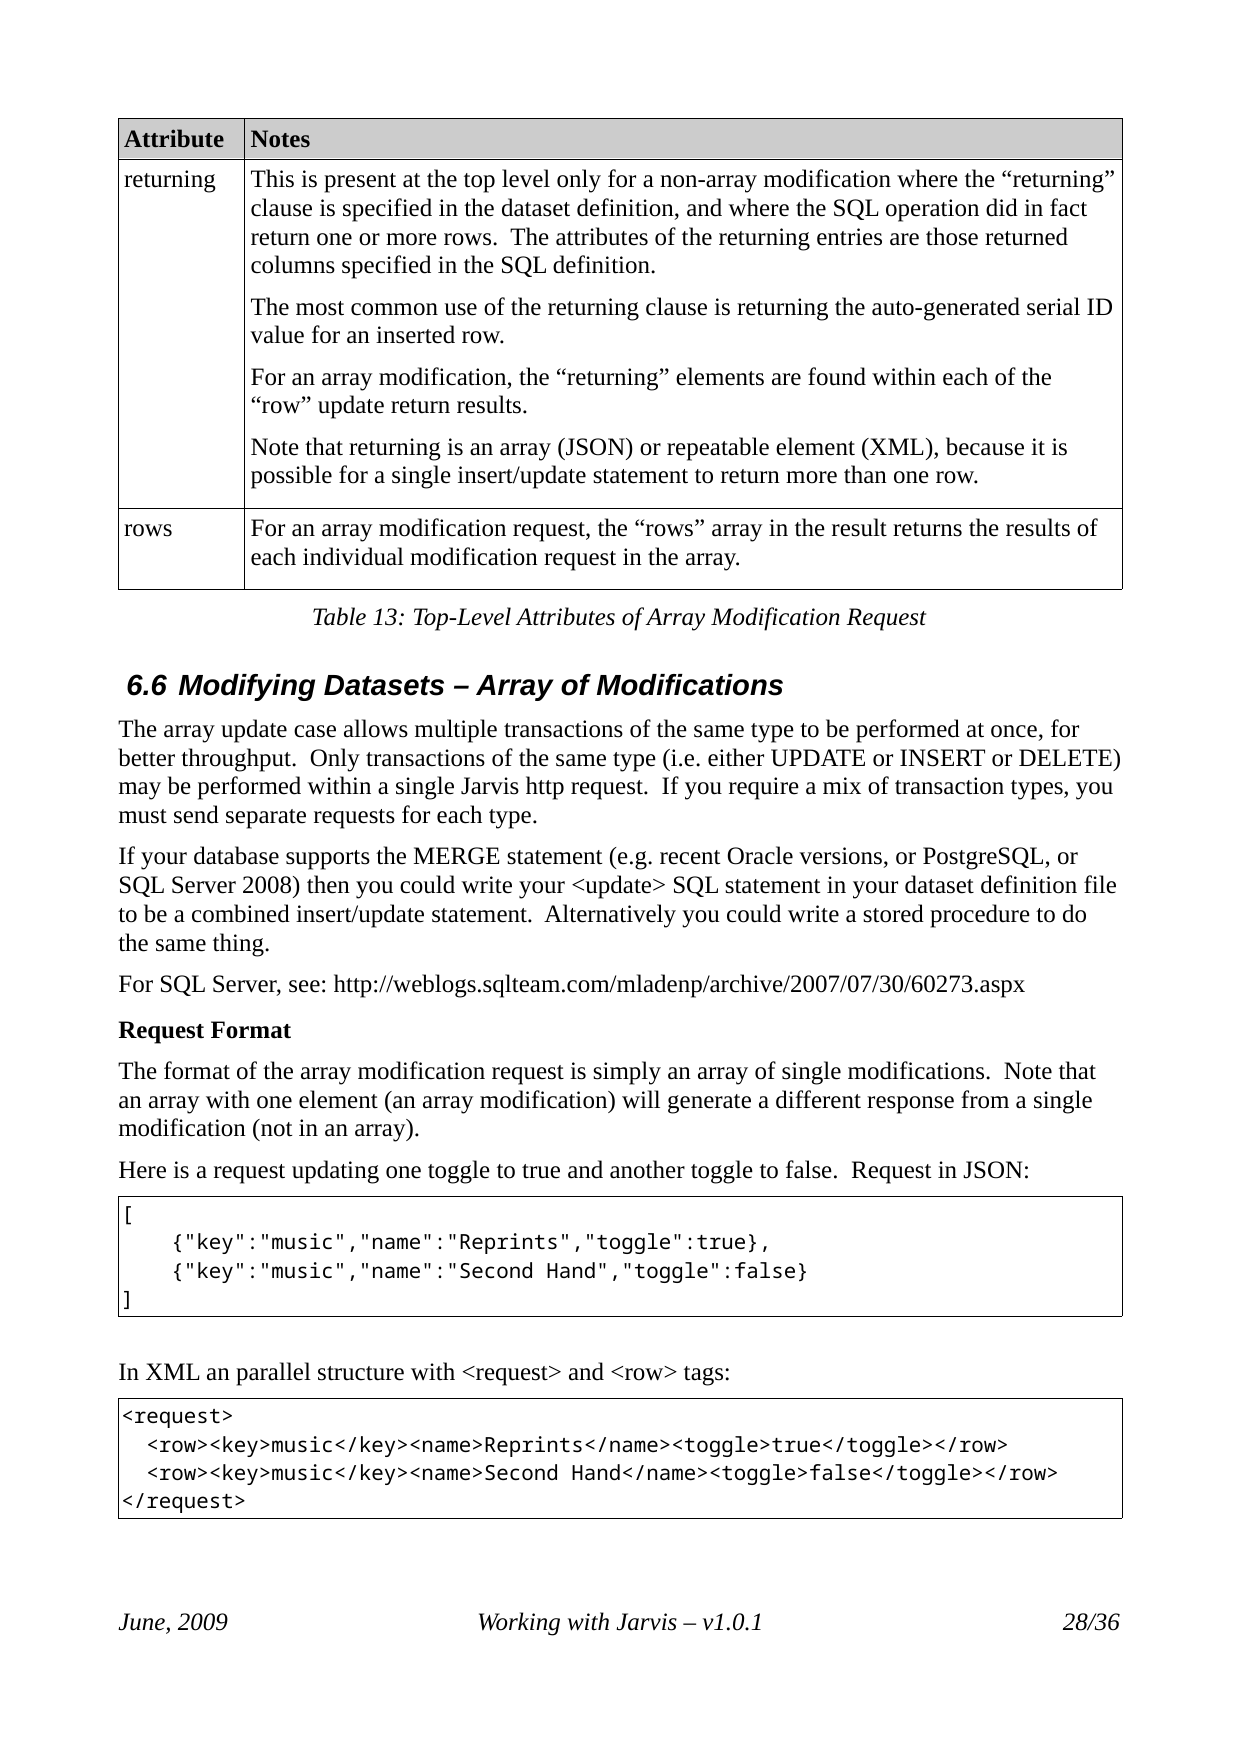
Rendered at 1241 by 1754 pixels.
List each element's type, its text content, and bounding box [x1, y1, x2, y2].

text Table 13: Top-Level Attributes of Array Modification Request [118, 602, 1122, 630]
text [ [119, 1197, 1122, 1224]
text <row><key>music</key><name>Reprints</name><toggle>true</toggle></row> [119, 1427, 1122, 1455]
text The format of the array modification request is simply an array of single modifications. Note that an array with one element (an array modification) will generate a different response from a single modification (not in an array). [118, 1056, 1122, 1142]
text Here is a request updating one toggle to true and another toggle to false. Request in JSON: [118, 1155, 1122, 1183]
table_cell This is present at the top level only for a non-array modification where the “returning” clause is specified in the dataset definition, and where the SQL operation did in fact return one or more rows. The attributes of the returning entries are those returned columns specified in the SQL definition. The most common use of the returning clause is returning the auto-generated serial ID value for an inserted row. For an array modification, the “returning” elements are found within each of the “row” update return results. Note that returning is an array (JSON) or repeatable element (XML), because it is possible for a single insert/update statement to return more than one row. [245, 160, 1122, 507]
text If your database supports the MERGE statement (e.g. recent Oracle versions, or PostgreSQL, or SQL Server 2008) then you could write your <update> SQL statement in your dataset definition file to be a combined insert/update statement. Alternatively you could write a stored procedure to do the same thing. [118, 841, 1122, 956]
table_cell rows [119, 509, 244, 589]
text The array update case allows multiple transactions of the same type to be performed at once, for better throughput. Only transactions of the same type (i.e. either UPDATE or INSERT or DELETE) may be performed within a single Jarvis http request. If you require a mix of transaction types, you must send separate requests for each type. [118, 714, 1122, 829]
table_cell For an array modification request, the “rows” array in the result returns the results of each individual modification request in the array. [245, 509, 1122, 589]
subtitle Request Format [118, 1015, 1122, 1044]
text {"key":"music","name":"Reprints","toggle":true}, [119, 1224, 1122, 1253]
table_header Notes [245, 119, 1122, 158]
text <row><key>music</key><name>Second Hand</name><toggle>false</toggle></row> [119, 1455, 1122, 1484]
text ] [119, 1281, 1122, 1316]
subtitle Modifying Datasets – Array of Modifications [118, 668, 1122, 701]
text </request> [119, 1484, 1122, 1518]
text In XML an parallel structure with <request> and <row> tags: [118, 1357, 1122, 1386]
text For SQL Server, see: http://weblogs.sqlteam.com/mladenp/archive/2007/07/30/60273.aspx [118, 969, 1122, 998]
text <request> [119, 1399, 1122, 1427]
table_cell returning [119, 160, 244, 507]
text {"key":"music","name":"Second Hand","toggle":false} [119, 1253, 1122, 1281]
table_header Attribute [119, 119, 244, 158]
